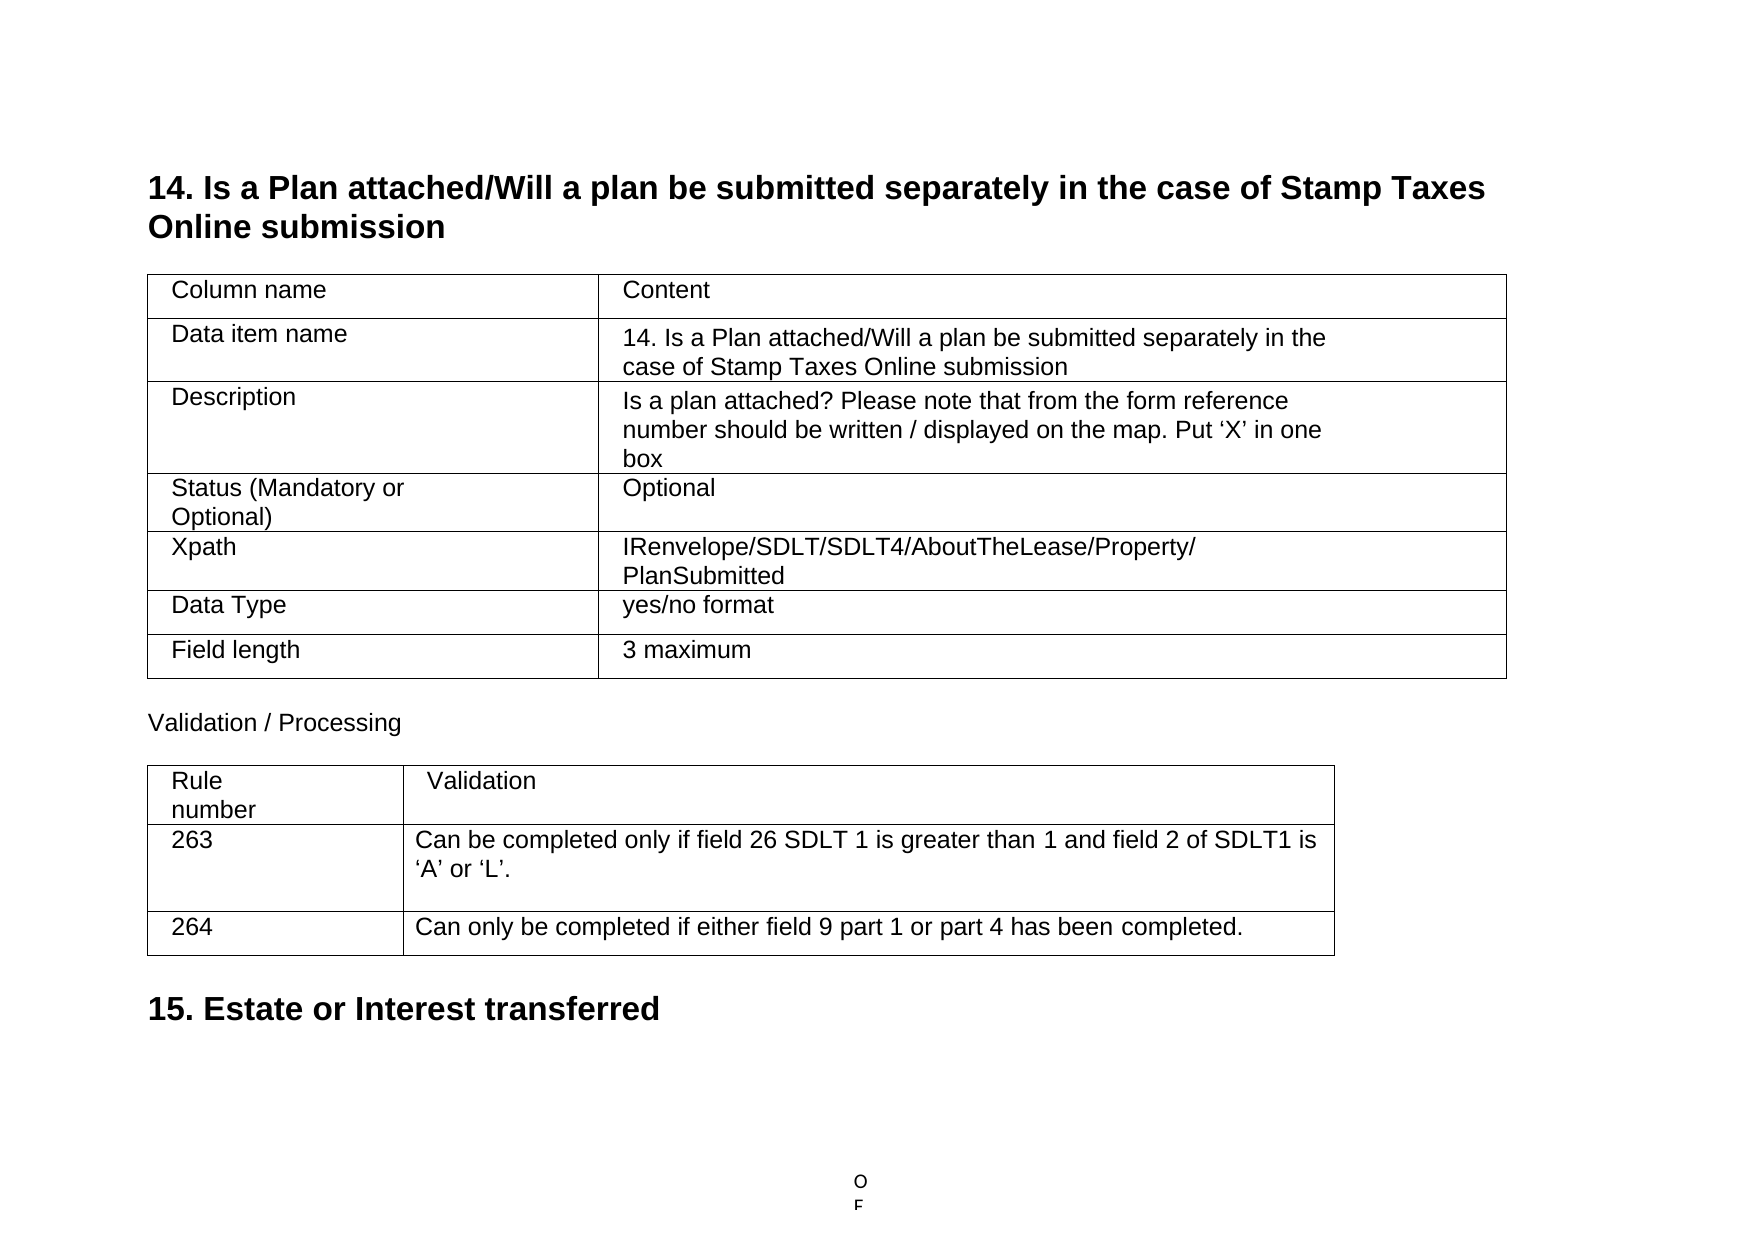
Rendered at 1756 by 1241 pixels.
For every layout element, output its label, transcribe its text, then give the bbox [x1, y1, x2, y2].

table_cell 3 maximum [599, 635, 1506, 678]
subtitle 15. Estate or Interest transferred [148, 989, 1515, 1028]
table_cell Status (Mandatory or Optional) [148, 474, 598, 531]
table_cell Data item name [148, 319, 598, 381]
table_cell 264 [148, 912, 403, 955]
table_cell IRenvelope/SDLT/SDLT4/AboutTheLease/Property/PlanSubmitted [599, 532, 1506, 589]
table_cell Is a plan attached? Please note that from the form reference number should be written / displayed on the map. Put ‘X’ in one box [599, 382, 1506, 472]
table_header Column name [148, 275, 598, 318]
table_cell Data Type [148, 591, 598, 634]
table_cell Can be completed only if field 26 SDLT 1 is greater than 1 and field 2 of SDLT1 is ‘A’ or ‘L’. [404, 825, 1334, 911]
table_cell Can only be completed if either field 9 part 1 or part 4 has been completed. [404, 912, 1334, 955]
table_cell 263 [148, 825, 403, 911]
table_header Content [599, 275, 1506, 318]
table_cell Description [148, 382, 598, 472]
table_cell yes/no format [599, 591, 1506, 634]
table_header Validation [404, 766, 1334, 824]
table_cell Field length [148, 635, 598, 678]
table_cell Optional [599, 474, 1506, 531]
table_cell 14. Is a Plan attached/Will a plan be submitted separately in the case of Stamp Taxes Online submission [599, 319, 1506, 381]
table_cell Xpath [148, 532, 598, 589]
subtitle 14. Is a Plan attached/Will a plan be submitted separately in the case of Stamp Taxes Online submission [148, 168, 1515, 245]
text Validation / Processing [148, 708, 1515, 737]
table_header Rule number [148, 766, 403, 824]
